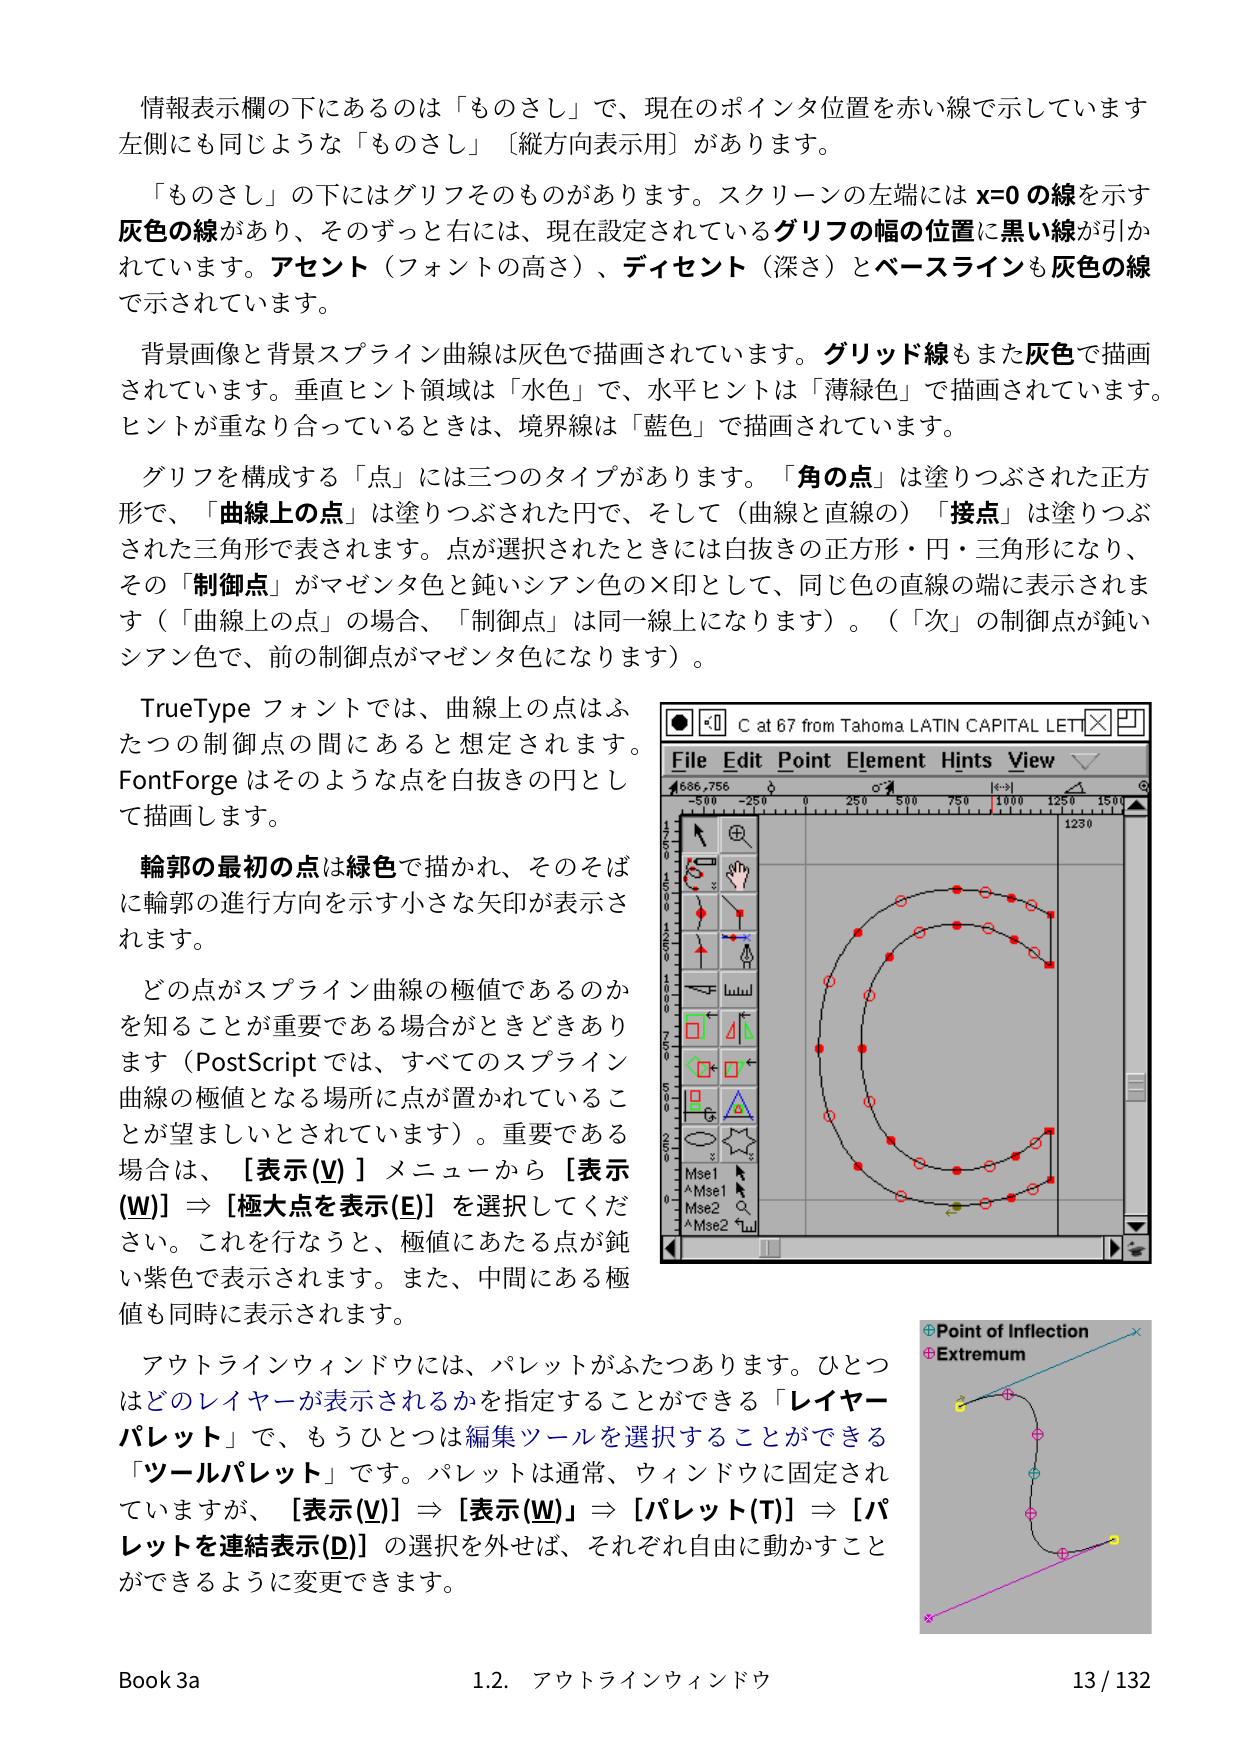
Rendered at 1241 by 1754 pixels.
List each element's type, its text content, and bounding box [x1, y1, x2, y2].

text 情報表示欄の下にあるのは「ものさし」で、現在のポインタ位置を赤い線で示しています。左側にも同じような「ものさし」〔縦方向表示用〕があります。 [118, 88, 1152, 160]
text 背景画像と背景スプライン曲線は灰色で描画されています。グリッド線もまた灰色で描画されています。垂直ヒント領域は「水色」で、水平ヒントは「薄緑色」で描画されています。ヒントが重なり合っているときは、境界線は「藍色」で描画されています。 [118, 334, 1152, 443]
text 輪郭の最初の点は緑色で描かれ、そのそばに輪郭の進行方向を示す小さな矢印が表示されます。 [118, 848, 659, 956]
text アウトラインウィンドウには、パレットがふたつあります。ひとつはどのレイヤーが表示されるかを指定することができる「レイヤーパレット」で、もうひとつは編集ツールを選択することができる「ツールパレット」です。パレットは通常、ウィンドウに固定されていますが、［表示(V)］⇒［表示(W)」⇒［パレット(T)］⇒［パレットを連結表示(D)］の選択を外せば、それぞれ自由に動かすことができるように変更できます。 [118, 1345, 919, 1598]
picture [659, 702, 1152, 1264]
picture [919, 1320, 1152, 1634]
text TrueType フォントでは、曲線上の点はふたつの制御点の間にあると想定されます。FontForge はそのような点を白抜きの円として描画します。 [118, 688, 1152, 833]
text どの点がスプライン曲線の極値であるのかを知ることが重要である場合がときどきあります（PostScript では、すべてのスプライン曲線の極値となる場所に点が置かれていることが望ましいとされています）。重要である場合は、［表示(V) ］メニューから［表示(W)］⇒［極大点を表示(E)］を選択してください。これを行なうと、極値にあたる点が鈍い紫色で表示されます。また、中間にある極値も同時に表示されます。 [118, 970, 1152, 1331]
text グリフを構成する「点」には三つのタイプがあります。「角の点」は塗りつぶされた正方形で、「曲線上の点」は塗りつぶされた円で、そして（曲線と直線の）「接点」は塗りつぶされた三角形で表されます。点が選択されたときには白抜きの正方形・円・三角形になり、その「制御点」がマゼンタ色と鈍いシアン色の×印として、同じ色の直線の端に表示されます（「曲線上の点」の場合、「制御点」は同一線上になります）。（「次」の制御点が鈍いシアン色で、前の制御点がマゼンタ色になります）。 [118, 457, 1152, 674]
text 「ものさし」の下にはグリフそのものがあります。スクリーンの左端には x=0 の線を示す灰色の線があり、そのずっと右には、現在設定されているグリフの幅の位置に黒い線が引かれています。アセント（フォントの高さ）、ディセント（深さ）とベースラインも灰色の線で示されています。 [118, 175, 1152, 320]
